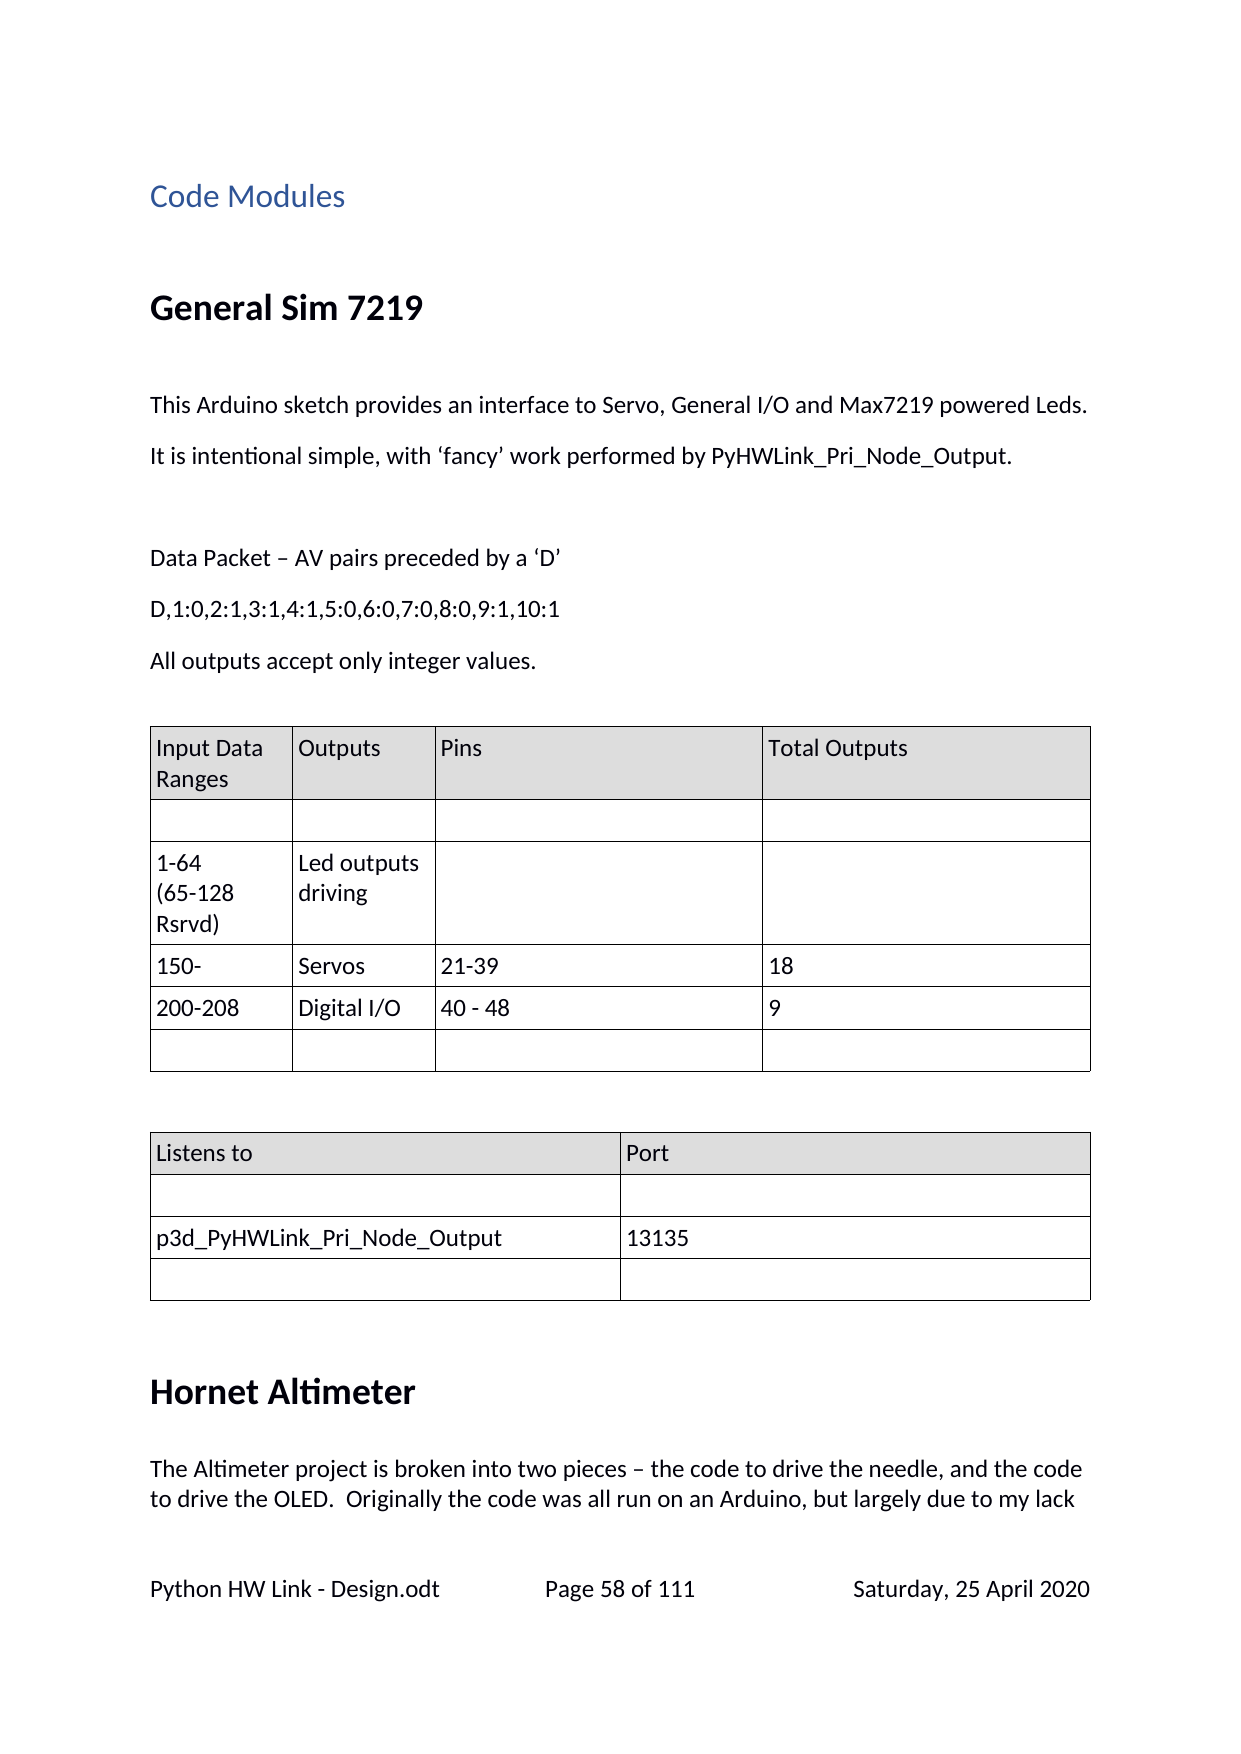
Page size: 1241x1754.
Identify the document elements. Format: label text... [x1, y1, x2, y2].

table_header Total Outputs [763, 727, 1090, 799]
text All outputs accept only integer values. [150, 645, 1090, 675]
table_header Outputs [293, 727, 435, 799]
table_cell [763, 800, 1090, 841]
table_header Pins [436, 727, 762, 799]
table_cell 150- [151, 945, 292, 986]
table_cell 9 [763, 987, 1090, 1028]
table_cell [293, 800, 435, 841]
table_cell 40 - 48 [436, 987, 762, 1028]
table_cell 18 [763, 945, 1090, 986]
text This Arduino sketch provides an interface to Servo, General I/O and Max7219 powered Leds. [150, 389, 1090, 419]
table_cell [151, 1175, 620, 1216]
table_cell Led outputs driving [293, 842, 435, 944]
table_cell [436, 800, 762, 841]
table_cell Digital I/O [293, 987, 435, 1028]
subtitle Code Modules [150, 175, 1090, 216]
table_cell [436, 1030, 762, 1071]
table_header Input Data Ranges [151, 727, 292, 799]
table_cell Servos [293, 945, 435, 986]
table_cell p3d_PyHWLink_Pri_Node_Output [151, 1217, 620, 1258]
table_cell [151, 1030, 292, 1071]
table_cell 200-208 [151, 987, 292, 1028]
subtitle General Sim 7219 [150, 284, 1090, 329]
table_header Port [621, 1133, 1090, 1174]
text It is intentional simple, with ‘fancy’ work performed by PyHWLink_Pri_Node_Output. [150, 440, 1090, 471]
table_cell [621, 1175, 1090, 1216]
text D,1:0,2:1,3:1,4:1,5:0,6:0,7:0,8:0,9:1,10:1 [150, 594, 1090, 624]
table_cell [293, 1030, 435, 1071]
table_cell [151, 1259, 620, 1300]
table_cell [763, 1030, 1090, 1071]
table_cell [621, 1259, 1090, 1300]
subtitle Hornet Altimeter [150, 1368, 1090, 1414]
table_cell [436, 842, 762, 944]
table_cell 21-39 [436, 945, 762, 986]
table_cell 13135 [621, 1217, 1090, 1258]
table_cell 1-64 (65-128 Rsrvd) [151, 842, 292, 944]
table_cell [763, 842, 1090, 944]
table_cell [151, 800, 292, 841]
table_header Listens to [151, 1133, 620, 1174]
text Data Packet – AV pairs preceded by a ‘D’ [150, 542, 1090, 573]
text The Altimeter project is broken into two pieces – the code to drive the needle, and the code to drive the OLED. Originally the code was all run on an Arduino, but largely due to my lack [150, 1453, 1090, 1514]
